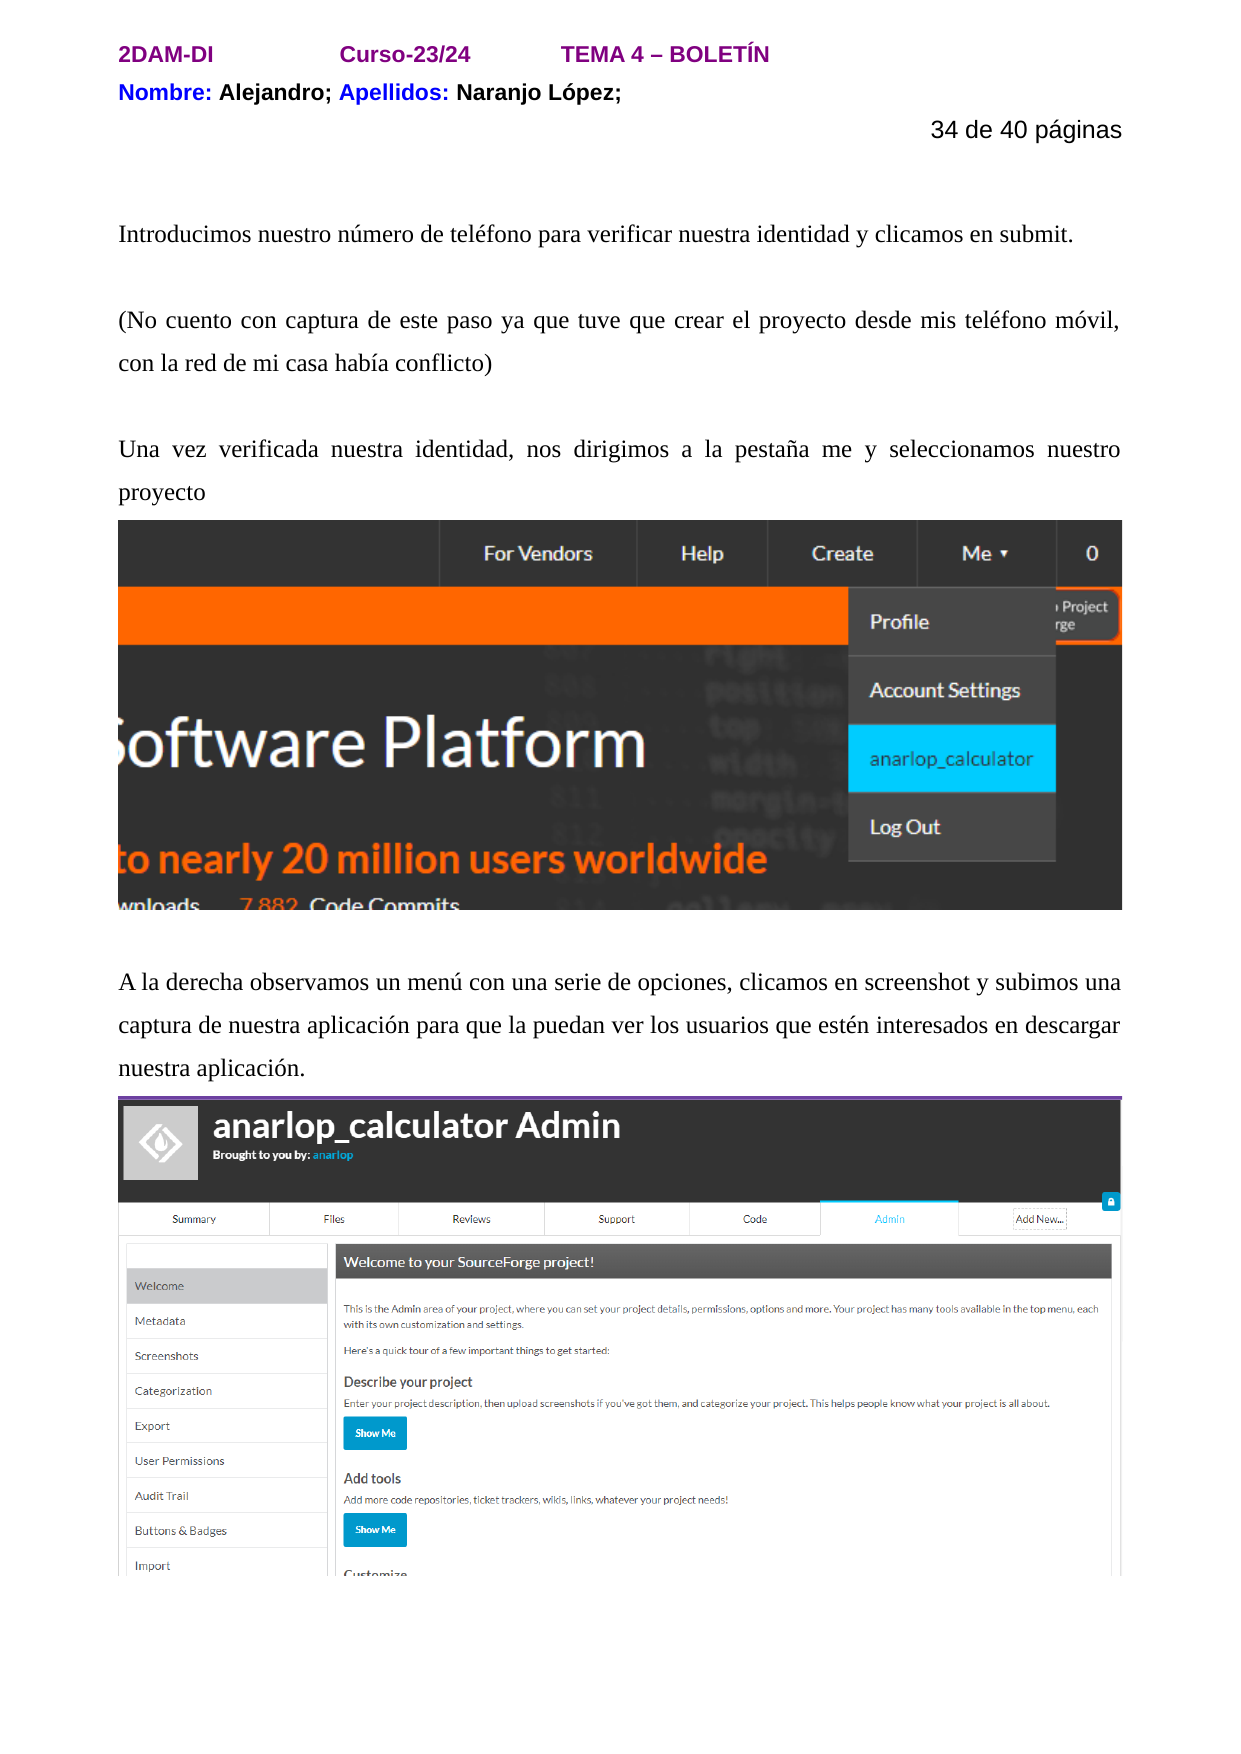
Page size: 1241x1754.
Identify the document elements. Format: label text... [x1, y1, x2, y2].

text A la derecha observamos un menú con una serie de opciones, clicamos en screenshot y subimos una captura de nuestra aplicación para que la puedan ver los usuarios que estén interesados en descargar nuestra aplicación. [118, 967, 1122, 1082]
text (No cuento con captura de este paso ya que tuve que crear el proyecto desde mis teléfono móvil, con la red de mi casa había conflicto) [118, 305, 1122, 377]
text Introducimos nuestro número de teléfono para verificar nuestra identidad y clicamos en submit. [118, 219, 1122, 247]
text Una vez verificada nuestra identidad, nos dirigimos a la pestaña me y seleccionamos nuestro proyecto [118, 434, 1122, 506]
